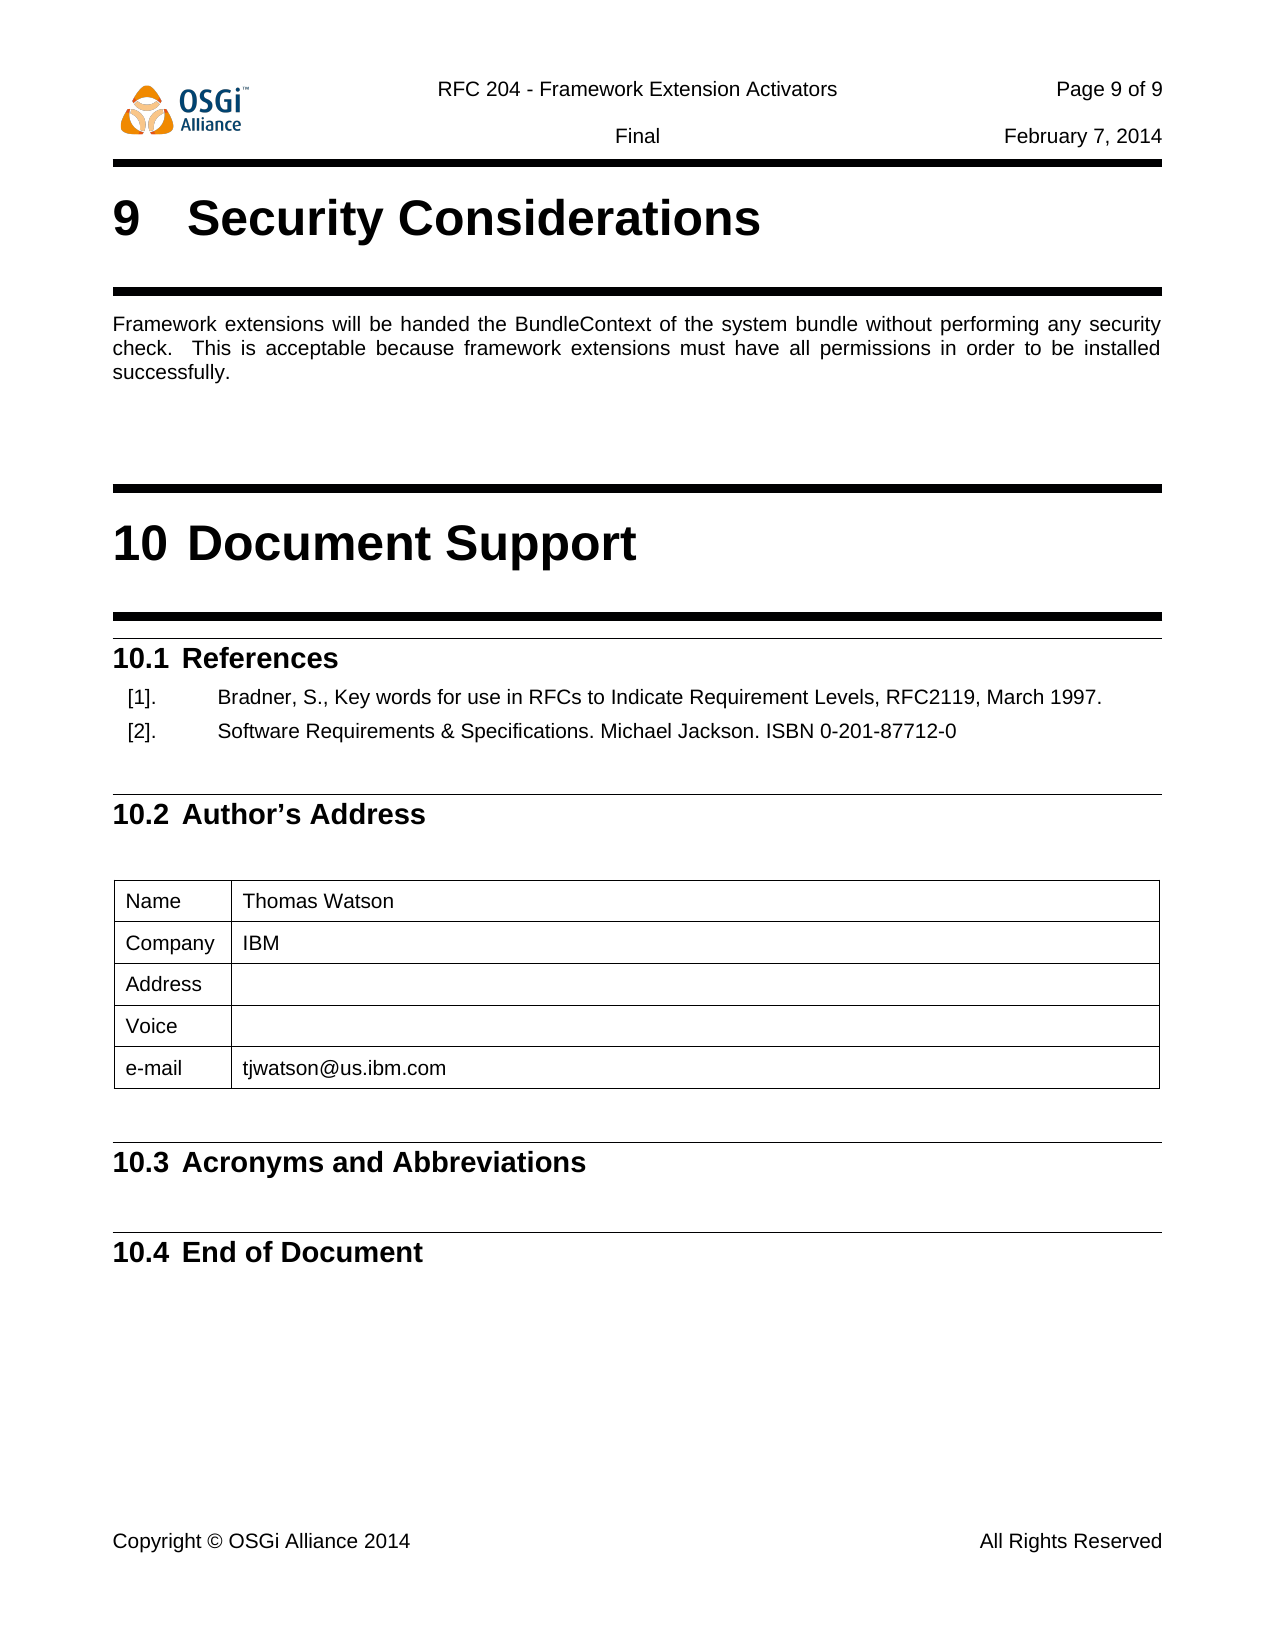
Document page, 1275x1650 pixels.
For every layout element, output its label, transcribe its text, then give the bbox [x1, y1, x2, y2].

table_cell e-mail [115, 1047, 231, 1088]
picture [113, 78, 257, 142]
subtitle Author’s Address [112, 795, 1162, 831]
subtitle Acronyms and Abbreviations [112, 1143, 1162, 1179]
table_cell [232, 964, 1159, 1004]
text Framework extensions will be handed the BundleContext of the system bundle without performing any security check. This is acceptable because framework extensions must have all permissions in order to be installed successfully. [112, 312, 1162, 384]
table_header Thomas Watson [232, 881, 1159, 921]
table_cell Address [115, 964, 231, 1004]
table_cell tjwatson@us.ibm.com [232, 1047, 1159, 1088]
table_cell Company [115, 922, 231, 963]
subtitle Document Support [112, 485, 1162, 621]
table_cell [232, 1006, 1159, 1046]
table_header Name [115, 881, 231, 921]
list Software Requirements & Specifications. Michael Jackson. ISBN 0-201-87712-0 [127, 719, 1162, 743]
table_cell IBM [232, 922, 1159, 963]
subtitle References [112, 639, 1162, 674]
table_cell Voice [115, 1006, 231, 1046]
list Bradner, S., Key words for use in RFCs to Indicate Requirement Levels, RFC2119, March 1997. [127, 684, 1162, 708]
subtitle Security Considerations [112, 160, 1162, 296]
subtitle End of Document [112, 1233, 1162, 1268]
